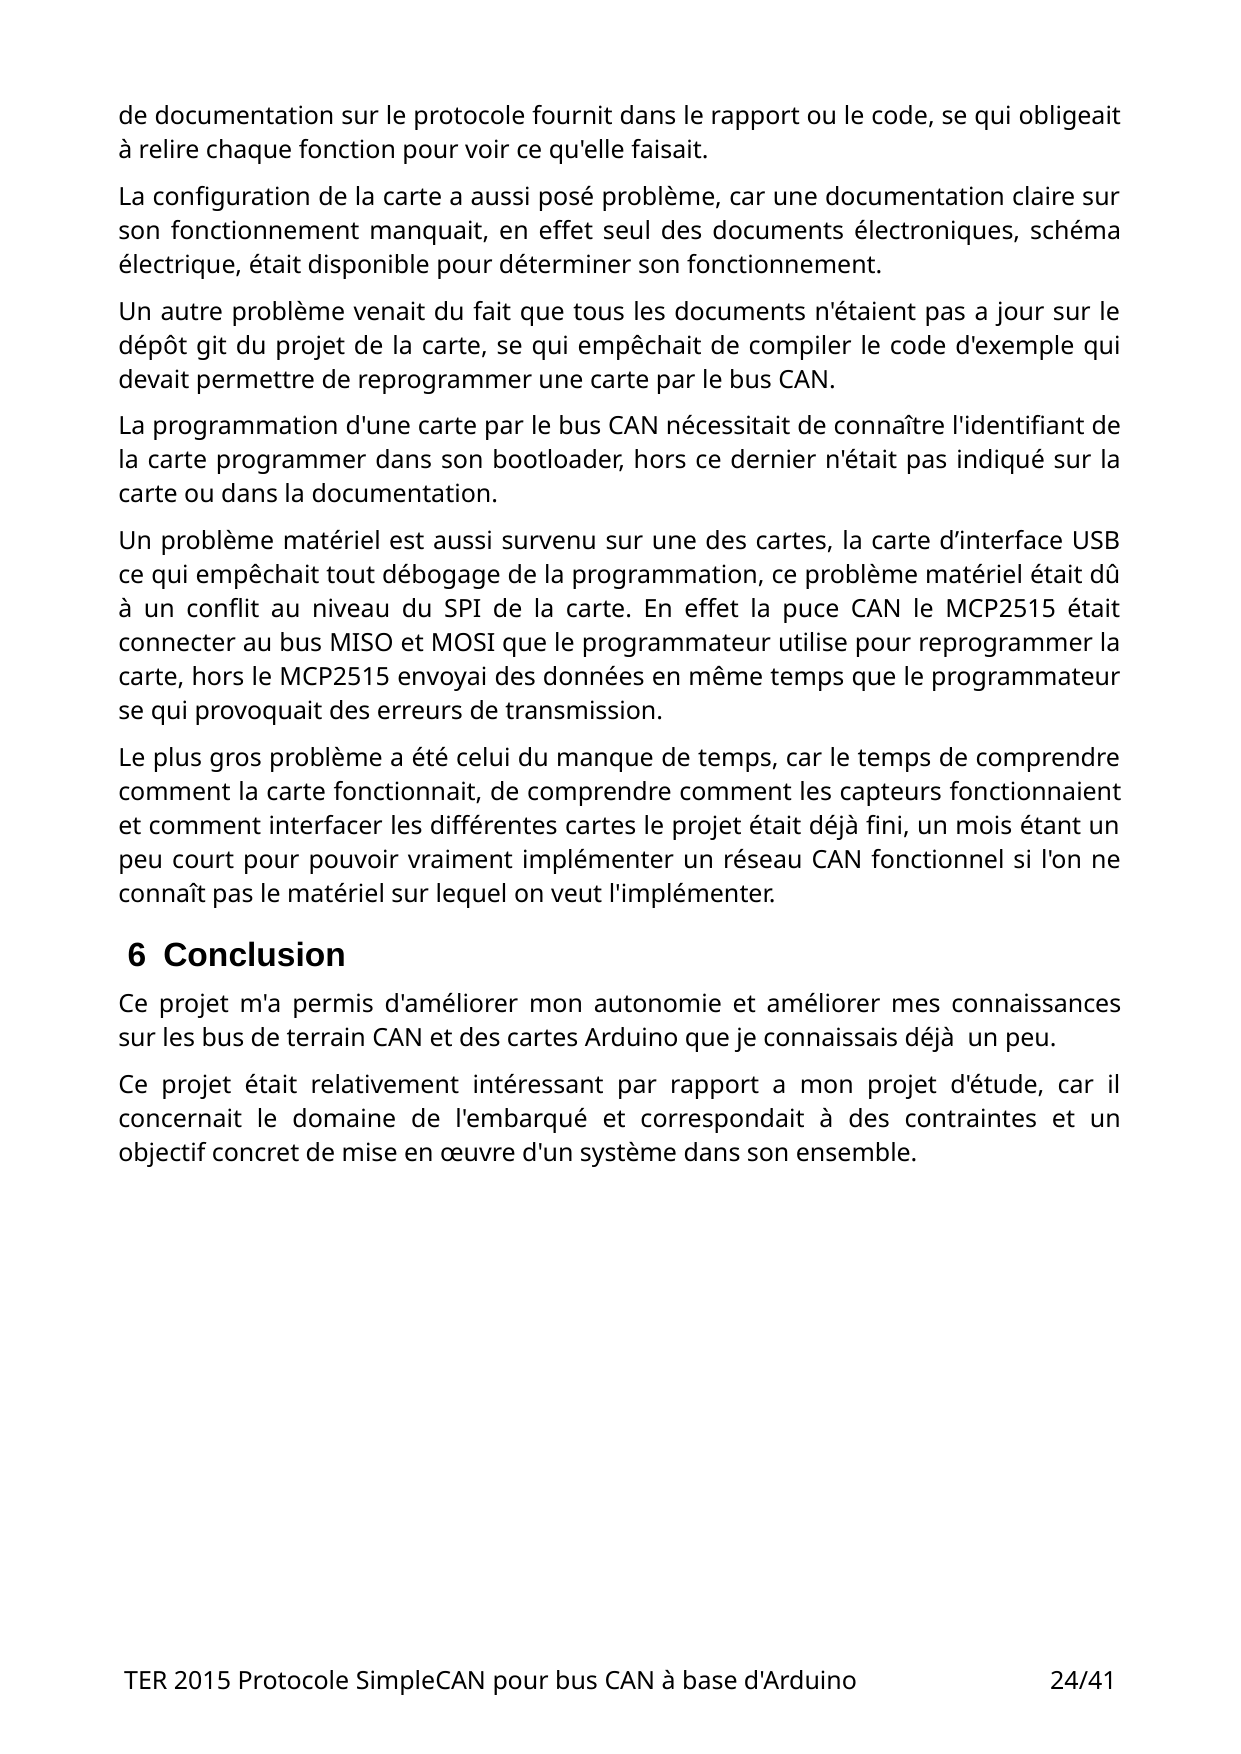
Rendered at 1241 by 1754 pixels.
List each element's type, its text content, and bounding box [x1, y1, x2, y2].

text de documentation sur le protocole fournit dans le rapport ou le code, se qui obligeait à relire chaque fonction pour voir ce qu'elle faisait. [118, 98, 1122, 166]
subtitle Conclusion [118, 935, 1122, 973]
text Ce projet m'a permis d'améliorer mon autonomie et améliorer mes connaissances sur les bus de terrain CAN et des cartes Arduino que je connaissais déjà un peu. [118, 986, 1122, 1054]
text Ce projet était relativement intéressant par rapport a mon projet d'étude, car il concernait le domaine de l'embarqué et correspondait à des contraintes et un objectif concret de mise en œuvre d'un système dans son ensemble. [118, 1067, 1122, 1169]
text Un problème matériel est aussi survenu sur une des cartes, la carte d’interface USB ce qui empêchait tout débogage de la programmation, ce problème matériel était dû à un conflit au niveau du SPI de la carte. En effet la puce CAN le MCP2515 était connecter au bus MISO et MOSI que le programmateur utilise pour reprogrammer la carte, hors le MCP2515 envoyai des données en même temps que le programmateur se qui provoquait des erreurs de transmission. [118, 523, 1122, 727]
text Le plus gros problème a été celui du manque de temps, car le temps de comprendre comment la carte fonctionnait, de comprendre comment les capteurs fonctionnaient et comment interfacer les différentes cartes le projet était déjà fini, un mois étant un peu court pour pouvoir vraiment implémenter un réseau CAN fonctionnel si l'on ne connaît pas le matériel sur lequel on veut l'implémenter. [118, 739, 1122, 910]
text La configuration de la carte a aussi posé problème, car une documentation claire sur son fonctionnement manquait, en effet seul des documents électroniques, schéma électrique, était disponible pour déterminer son fonctionnement. [118, 179, 1122, 281]
text La programmation d'une carte par le bus CAN nécessitait de connaître l'identifiant de la carte programmer dans son bootloader, hors ce dernier n'était pas indiqué sur la carte ou dans la documentation. [118, 408, 1122, 510]
text Un autre problème venait du fait que tous les documents n'étaient pas a jour sur le dépôt git du projet de la carte, se qui empêchait de compiler le code d'exemple qui devait permettre de reprogrammer une carte par le bus CAN. [118, 293, 1122, 396]
